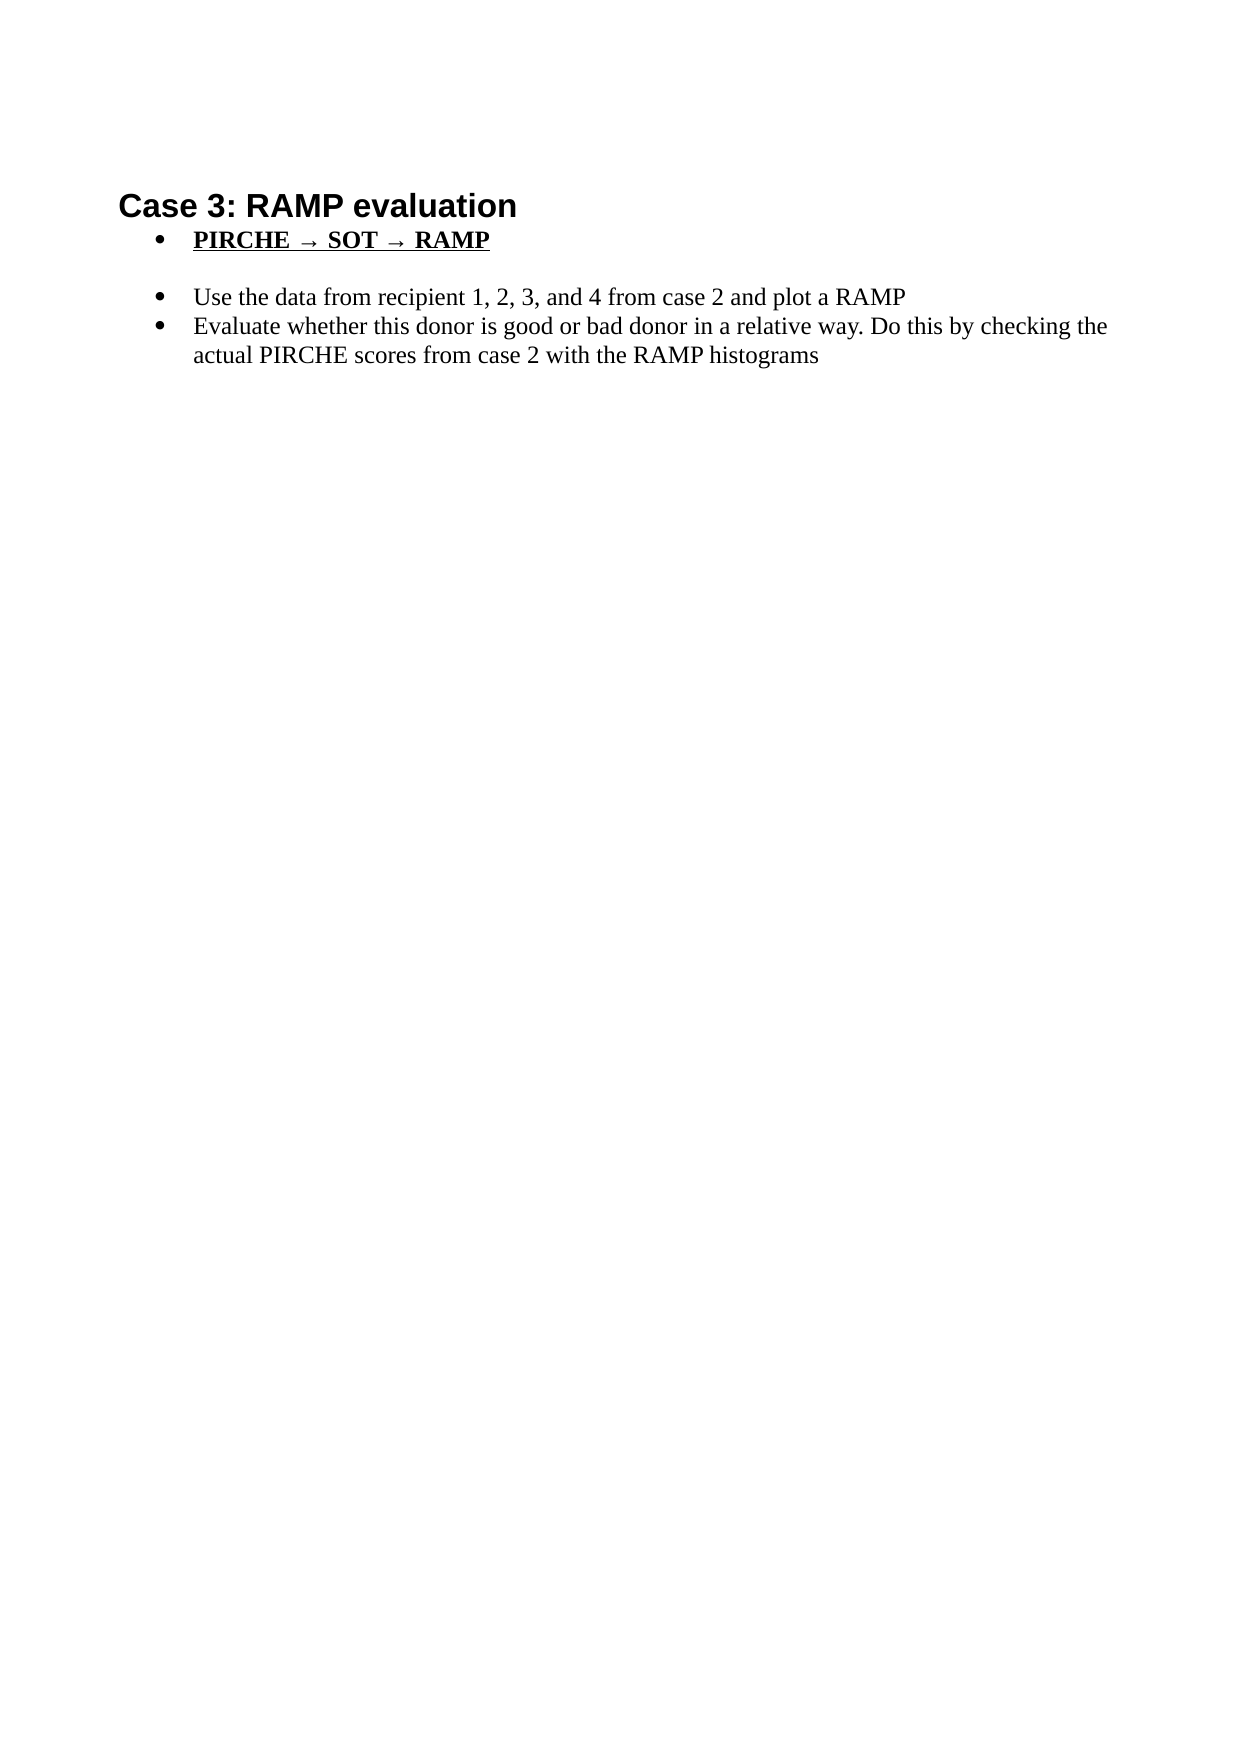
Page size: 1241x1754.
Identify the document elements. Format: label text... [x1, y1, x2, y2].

list Evaluate whether this donor is good or bad donor in a relative way. Do this by checking the actual PIRCHE scores from case 2 with the RAMP histograms [156, 311, 1122, 369]
list Use the data from recipient 1, 2, 3, and 4 from case 2 and plot a RAMP [156, 282, 1122, 311]
list PIRCHE → SOT → RAMP [156, 225, 1122, 254]
subtitle Case 3: RAMP evaluation [118, 187, 1122, 225]
